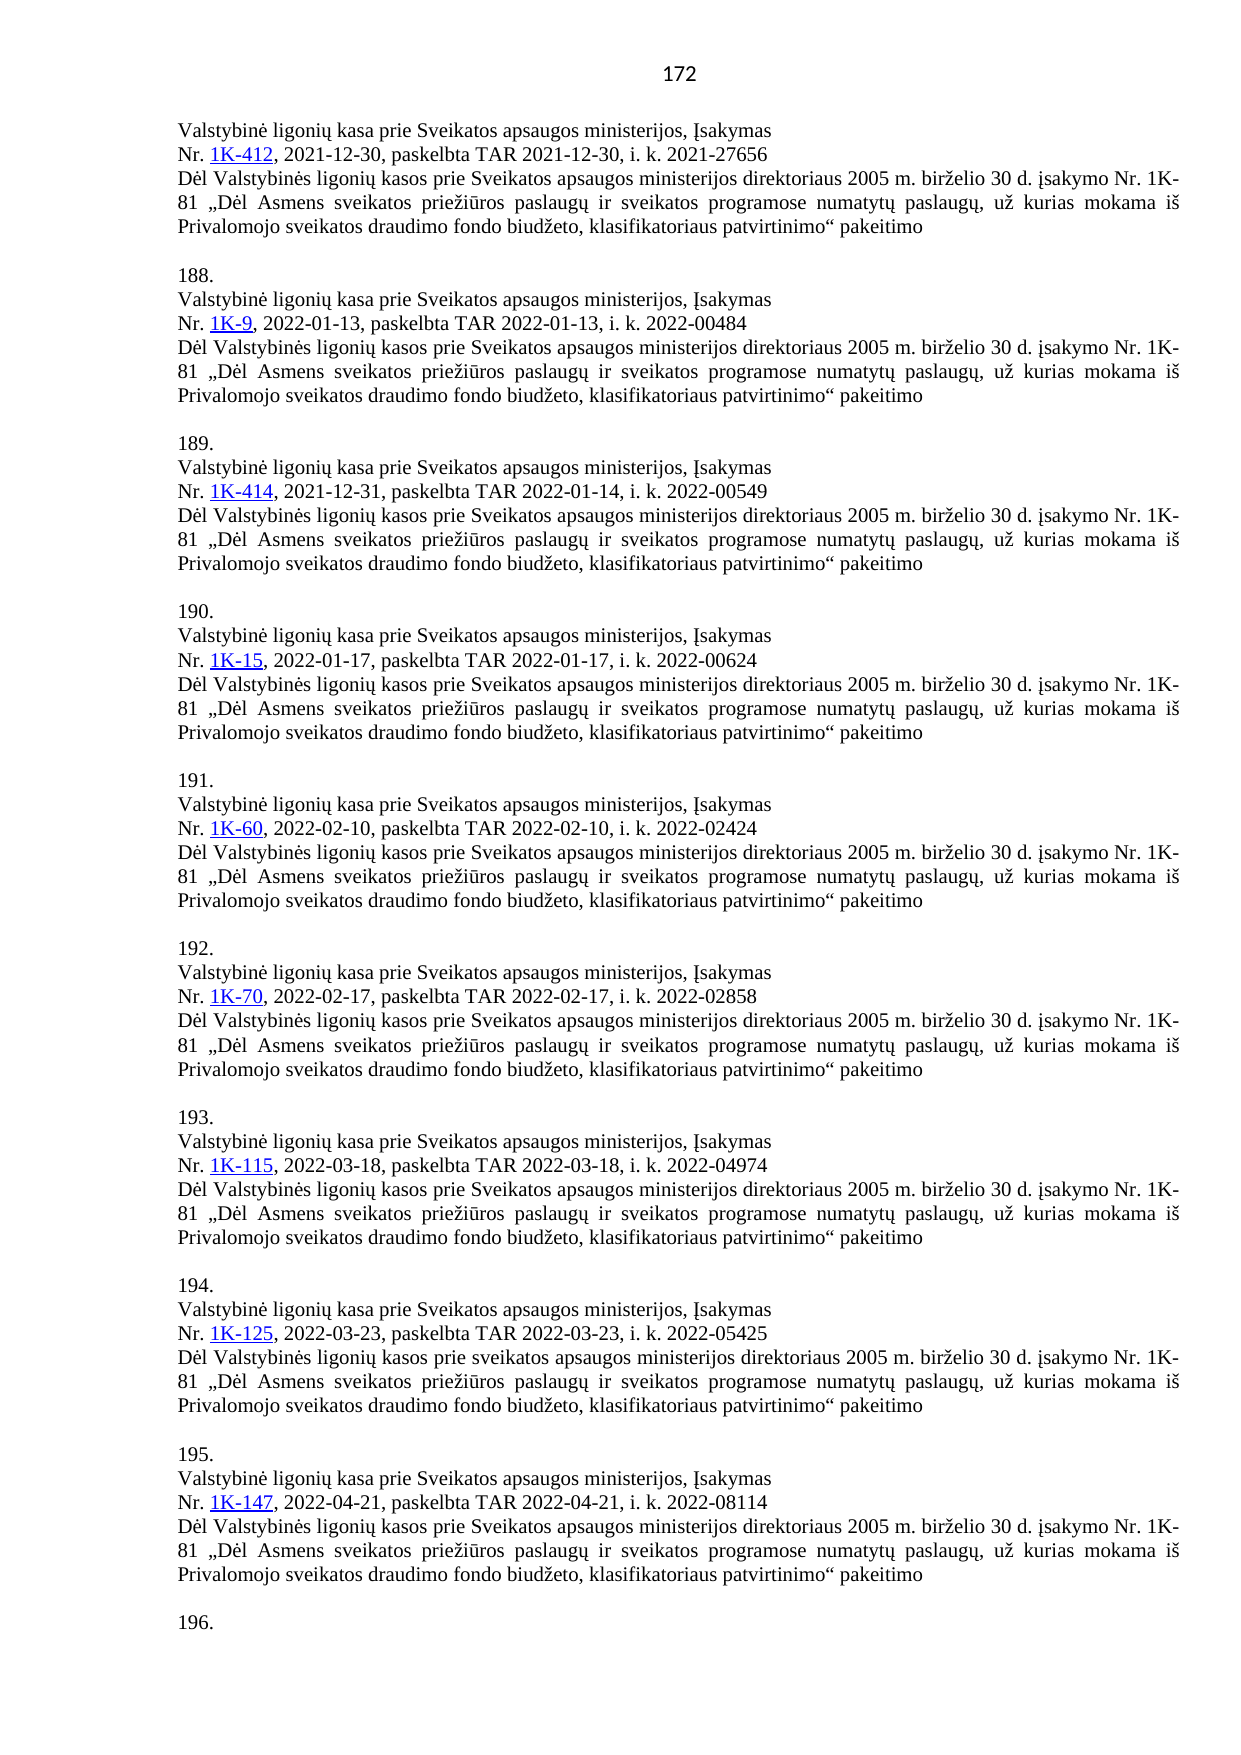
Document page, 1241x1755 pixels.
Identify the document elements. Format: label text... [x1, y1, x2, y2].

text Dėl Valstybinės ligonių kasos prie Sveikatos apsaugos ministerijos direktoriaus 2005 m. birželio 30 d. įsakymo Nr. 1K-81 „Dėl Asmens sveikatos priežiūros paslaugų ir sveikatos programose numatytų paslaugų, už kurias mokama iš Privalomojo sveikatos draudimo fondo biudžeto, klasifikatoriaus patvirtinimo“ pakeitimo [177, 840, 1181, 912]
text Nr. 1K-412, 2021-12-30, paskelbta TAR 2021-12-30, i. k. 2021-27656 [177, 142, 1181, 166]
text Dėl Valstybinės ligonių kasos prie Sveikatos apsaugos ministerijos direktoriaus 2005 m. birželio 30 d. įsakymo Nr. 1K-81 „Dėl Asmens sveikatos priežiūros paslaugų ir sveikatos programose numatytų paslaugų, už kurias mokama iš Privalomojo sveikatos draudimo fondo biudžeto, klasifikatoriaus patvirtinimo“ pakeitimo [177, 1177, 1181, 1249]
text Nr. 1K-414, 2021-12-31, paskelbta TAR 2022-01-14, i. k. 2022-00549 [177, 479, 1181, 503]
text Valstybinė ligonių kasa prie Sveikatos apsaugos ministerijos, Įsakymas [177, 118, 1181, 142]
text 191. [177, 768, 1181, 792]
text Nr. 1K-70, 2022-02-17, paskelbta TAR 2022-02-17, i. k. 2022-02858 [177, 984, 1181, 1008]
text Valstybinė ligonių kasa prie Sveikatos apsaugos ministerijos, Įsakymas [177, 960, 1181, 984]
text Valstybinė ligonių kasa prie Sveikatos apsaugos ministerijos, Įsakymas [177, 1297, 1181, 1321]
text Nr. 1K-60, 2022-02-10, paskelbta TAR 2022-02-10, i. k. 2022-02424 [177, 816, 1181, 840]
text Nr. 1K-147, 2022-04-21, paskelbta TAR 2022-04-21, i. k. 2022-08114 [177, 1490, 1181, 1514]
text 189. [177, 431, 1181, 455]
text Dėl Valstybinės ligonių kasos prie Sveikatos apsaugos ministerijos direktoriaus 2005 m. birželio 30 d. įsakymo Nr. 1K-81 „Dėl Asmens sveikatos priežiūros paslaugų ir sveikatos programose numatytų paslaugų, už kurias mokama iš Privalomojo sveikatos draudimo fondo biudžeto, klasifikatoriaus patvirtinimo“ pakeitimo [177, 672, 1181, 744]
text 194. [177, 1273, 1181, 1297]
text Nr. 1K-125, 2022-03-23, paskelbta TAR 2022-03-23, i. k. 2022-05425 [177, 1321, 1181, 1345]
text Valstybinė ligonių kasa prie Sveikatos apsaugos ministerijos, Įsakymas [177, 623, 1181, 647]
text Dėl Valstybinės ligonių kasos prie sveikatos apsaugos ministerijos direktoriaus 2005 m. birželio 30 d. įsakymo Nr. 1K-81 „Dėl Asmens sveikatos priežiūros paslaugų ir sveikatos programose numatytų paslaugų, už kurias mokama iš Privalomojo sveikatos draudimo fondo biudžeto, klasifikatoriaus patvirtinimo“ pakeitimo [177, 1345, 1181, 1417]
text Valstybinė ligonių kasa prie Sveikatos apsaugos ministerijos, Įsakymas [177, 287, 1181, 311]
text 188. [177, 262, 1181, 287]
text Dėl Valstybinės ligonių kasos prie Sveikatos apsaugos ministerijos direktoriaus 2005 m. birželio 30 d. įsakymo Nr. 1K-81 „Dėl Asmens sveikatos priežiūros paslaugų ir sveikatos programose numatytų paslaugų, už kurias mokama iš Privalomojo sveikatos draudimo fondo biudžeto, klasifikatoriaus patvirtinimo“ pakeitimo [177, 1008, 1181, 1081]
text 195. [177, 1442, 1181, 1466]
text Dėl Valstybinės ligonių kasos prie Sveikatos apsaugos ministerijos direktoriaus 2005 m. birželio 30 d. įsakymo Nr. 1K-81 „Dėl Asmens sveikatos priežiūros paslaugų ir sveikatos programose numatytų paslaugų, už kurias mokama iš Privalomojo sveikatos draudimo fondo biudžeto, klasifikatoriaus patvirtinimo“ pakeitimo [177, 1514, 1181, 1586]
text Nr. 1K-115, 2022-03-18, paskelbta TAR 2022-03-18, i. k. 2022-04974 [177, 1153, 1181, 1177]
text Dėl Valstybinės ligonių kasos prie Sveikatos apsaugos ministerijos direktoriaus 2005 m. birželio 30 d. įsakymo Nr. 1K-81 „Dėl Asmens sveikatos priežiūros paslaugų ir sveikatos programose numatytų paslaugų, už kurias mokama iš Privalomojo sveikatos draudimo fondo biudžeto, klasifikatoriaus patvirtinimo“ pakeitimo [177, 503, 1181, 575]
text Dėl Valstybinės ligonių kasos prie Sveikatos apsaugos ministerijos direktoriaus 2005 m. birželio 30 d. įsakymo Nr. 1K-81 „Dėl Asmens sveikatos priežiūros paslaugų ir sveikatos programose numatytų paslaugų, už kurias mokama iš Privalomojo sveikatos draudimo fondo biudžeto, klasifikatoriaus patvirtinimo“ pakeitimo [177, 335, 1181, 407]
text Nr. 1K-9, 2022-01-13, paskelbta TAR 2022-01-13, i. k. 2022-00484 [177, 311, 1181, 335]
text 196. [177, 1610, 1181, 1634]
text Nr. 1K-15, 2022-01-17, paskelbta TAR 2022-01-17, i. k. 2022-00624 [177, 647, 1181, 672]
text Valstybinė ligonių kasa prie Sveikatos apsaugos ministerijos, Įsakymas [177, 1466, 1181, 1490]
text Valstybinė ligonių kasa prie Sveikatos apsaugos ministerijos, Įsakymas [177, 1129, 1181, 1153]
text Valstybinė ligonių kasa prie Sveikatos apsaugos ministerijos, Įsakymas [177, 792, 1181, 816]
text 193. [177, 1105, 1181, 1129]
text 190. [177, 599, 1181, 623]
text Valstybinė ligonių kasa prie Sveikatos apsaugos ministerijos, Įsakymas [177, 455, 1181, 479]
text Dėl Valstybinės ligonių kasos prie Sveikatos apsaugos ministerijos direktoriaus 2005 m. birželio 30 d. įsakymo Nr. 1K-81 „Dėl Asmens sveikatos priežiūros paslaugų ir sveikatos programose numatytų paslaugų, už kurias mokama iš Privalomojo sveikatos draudimo fondo biudžeto, klasifikatoriaus patvirtinimo“ pakeitimo [177, 166, 1181, 238]
text 192. [177, 936, 1181, 960]
